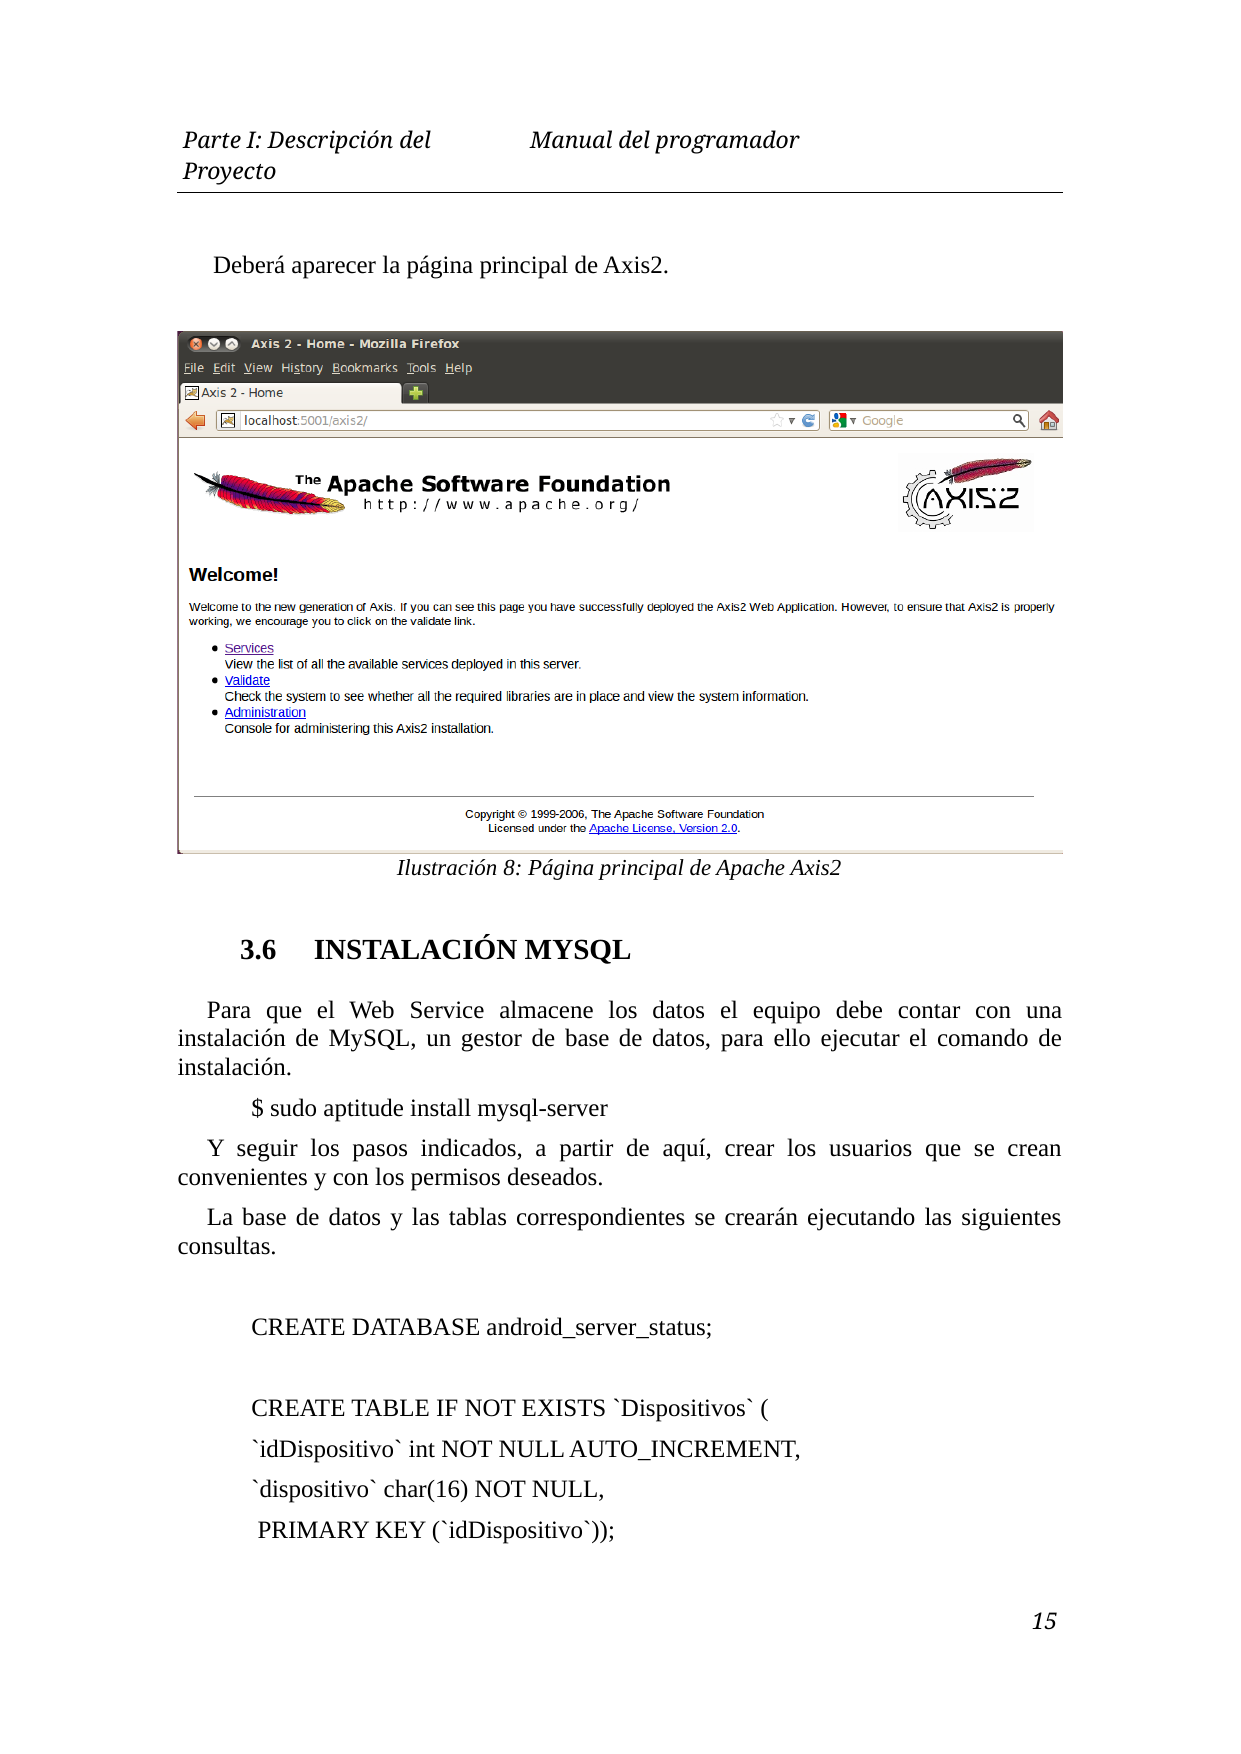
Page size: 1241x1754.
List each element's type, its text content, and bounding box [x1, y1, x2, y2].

subtitle Instalación MySQL [240, 932, 1063, 966]
text Y seguir los pasos indicados, a partir de aquí, crear los usuarios que se crean convenientes y con los permisos deseados. [177, 1133, 1063, 1191]
text CREATE DATABASE android_server_status; [177, 1312, 1063, 1341]
text Ilustración 8: Página principal de Apache Axis2 [177, 854, 1063, 880]
picture [177, 331, 1063, 854]
text $ sudo aptitude install mysql-server [177, 1093, 1063, 1121]
text CREATE TABLE IF NOT EXISTS `Dispositivos` ( [177, 1393, 1063, 1422]
text La base de datos y las tablas correspondientes se crearán ejecutando las siguientes consultas. [177, 1202, 1063, 1260]
text `idDispositivo` int NOT NULL AUTO_INCREMENT, [177, 1434, 1063, 1463]
text Deberá aparecer la página principal de Axis2. [177, 250, 1063, 279]
text PRIMARY KEY (`idDispositivo`)); [177, 1515, 1063, 1544]
text Para que el Web Service almacene los datos el equipo debe contar con una instalación de MySQL, un gestor de base de datos, para ello ejecutar el comando de instalación. [177, 995, 1063, 1081]
text `dispositivo` char(16) NOT NULL, [177, 1474, 1063, 1503]
